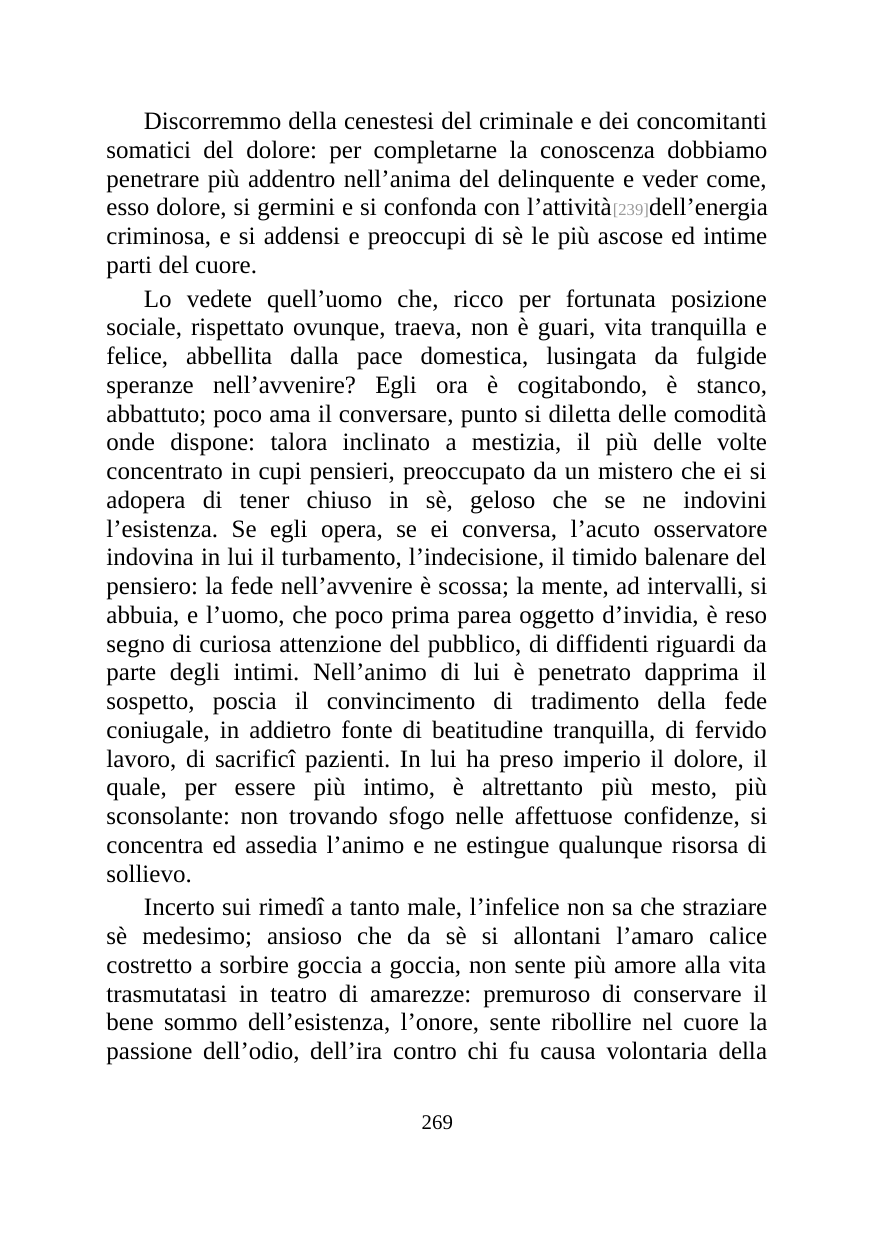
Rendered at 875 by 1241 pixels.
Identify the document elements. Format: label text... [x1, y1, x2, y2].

text Lo vedete quell’uomo che, ricco per fortunata posizione sociale, rispettato ovunque, traeva, non è guari, vita tranquilla e felice, abbellita dalla pace domestica, lusingata da fulgide speranze nell’avvenire? Egli ora è cogitabondo, è stanco, abbattuto; poco ama il conversare, punto si diletta delle comodità onde dispone: talora inclinato a mestizia, il più delle volte concentrato in cupi pensieri, preoccupato da un mistero che ei si adopera di tener chiuso in sè, geloso che se ne indovini l’esistenza. Se egli opera, se ei conversa, l’acuto osservatore indovina in lui il turbamento, l’indecisione, il timido balenare del pensiero: la fede nell’avvenire è scossa; la mente, ad intervalli, si abbuia, e l’uomo, che poco prima parea oggetto d’invidia, è reso segno di curiosa attenzione del pubblico, di diffidenti riguardi da parte degli intimi. Nell’animo di lui è penetrato dapprima il sospetto, poscia il convincimento di tradimento della fede coniugale, in addietro fonte di beatitudine tranquilla, di fervido lavoro, di sacrificî pazienti. In lui ha preso imperio il dolore, il quale, per essere più intimo, è altrettanto più mesto, più sconsolante: non trovando sfogo nelle affettuose confidenze, si concentra ed assedia l’animo e ne estingue qualunque risorsa di sollievo. [106, 284, 768, 887]
text Discorremmo della cenestesi del criminale e dei concomitanti somatici del dolore: per completarne la conoscenza dobbiamo penetrare più addentro nell’anima del delinquente e veder come, esso dolore, si germini e si confonda con l’attività[239]dell’energia criminosa, e si addensi e preoccupi di sè le più ascose ed intime parti del cuore. [106, 106, 768, 279]
text Incerto sui rimedî a tanto male, l’infelice non sa che straziare sè medesimo; ansioso che da sè si allontani l’amaro calice costretto a sorbire goccia a goccia, non sente più amore alla vita trasmutatasi in teatro di amarezze: premuroso di conservare il bene sommo dell’esistenza, l’onore, sente ribollire nel cuore la passione dell’odio, dell’ira contro chi fu causa volontaria della [106, 892, 768, 1065]
